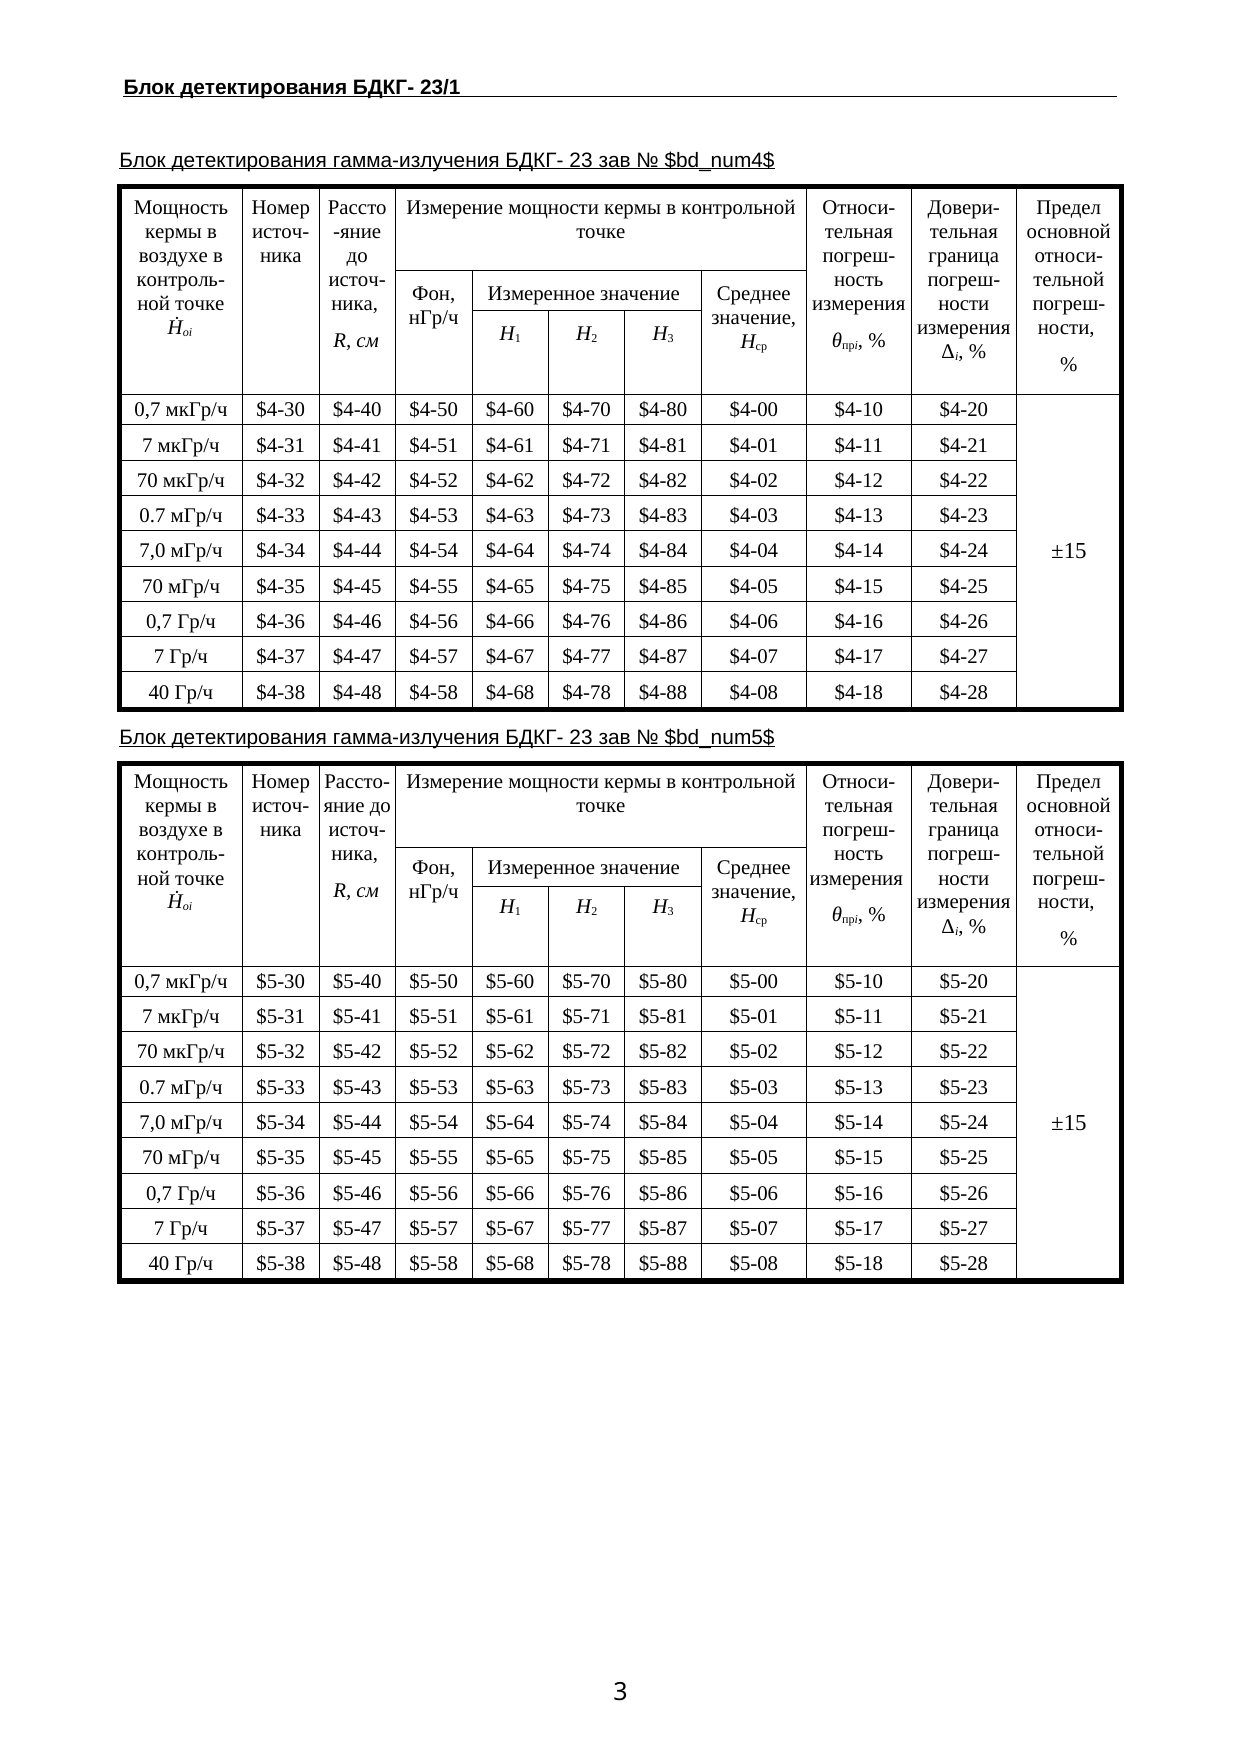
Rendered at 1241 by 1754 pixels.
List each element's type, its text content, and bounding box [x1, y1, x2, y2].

table_cell $5-71 [549, 997, 624, 1031]
table_cell $5-08 [702, 1244, 806, 1278]
table_cell $4-14 [807, 531, 911, 566]
table_cell 0,7 Гр/ч [122, 602, 242, 636]
table_cell $4-20 [912, 395, 1016, 424]
table_cell $4-61 [473, 425, 548, 459]
table_cell $5-31 [243, 997, 319, 1031]
table_cell $4-62 [473, 461, 548, 495]
table_cell $4-74 [549, 531, 624, 566]
table_cell H2 [549, 887, 624, 966]
table_cell $4-28 [912, 672, 1016, 707]
table_cell $5-54 [396, 1103, 472, 1137]
table_cell $5-52 [396, 1032, 472, 1066]
table_cell $5-27 [912, 1209, 1016, 1243]
table_cell $4-27 [912, 637, 1016, 671]
table_cell $5-86 [625, 1174, 701, 1208]
table_cell $5-85 [625, 1138, 701, 1172]
table_cell $4-05 [702, 567, 806, 601]
table_cell $4-71 [549, 425, 624, 459]
table_cell $4-30 [243, 395, 319, 424]
table_cell $5-01 [702, 997, 806, 1031]
table_cell H3 [625, 887, 701, 966]
table_cell $5-23 [912, 1067, 1016, 1102]
table_cell $4-76 [549, 602, 624, 636]
table_cell Фон, нГр/ч [396, 271, 472, 394]
table_cell 70 мкГр/ч [122, 461, 242, 495]
table_cell $5-65 [473, 1138, 548, 1172]
table_cell $4-51 [396, 425, 472, 459]
table_cell $5-11 [807, 997, 911, 1031]
table_cell $4-80 [625, 395, 701, 424]
table_cell $4-81 [625, 425, 701, 459]
table_cell $5-15 [807, 1138, 911, 1172]
table_cell $4-83 [625, 496, 701, 530]
table_cell $4-36 [243, 602, 319, 636]
table_cell $5-81 [625, 997, 701, 1031]
table_cell $5-33 [243, 1067, 319, 1102]
table_cell $4-15 [807, 567, 911, 601]
table_cell $4-72 [549, 461, 624, 495]
table_cell $5-68 [473, 1244, 548, 1278]
table_cell $5-58 [396, 1244, 472, 1278]
table_cell $4-77 [549, 637, 624, 671]
table_cell $5-55 [396, 1138, 472, 1172]
table_cell $4-33 [243, 496, 319, 530]
table_cell Предел основной относи-тельной погреш-ности, % [1017, 189, 1119, 394]
table_cell $5-88 [625, 1244, 701, 1278]
table_cell $5-50 [396, 967, 472, 996]
table_cell $4-41 [320, 425, 395, 459]
table_cell $4-65 [473, 567, 548, 601]
table_cell $4-87 [625, 637, 701, 671]
table_cell $5-75 [549, 1138, 624, 1172]
table_cell $5-35 [243, 1138, 319, 1172]
table_cell $5-12 [807, 1032, 911, 1066]
table_cell $4-34 [243, 531, 319, 566]
table_cell $4-50 [396, 395, 472, 424]
table_cell $4-54 [396, 531, 472, 566]
table_cell Среднее значение, Hср [702, 848, 806, 966]
table_cell Среднее значение, Hср [702, 271, 806, 394]
table_cell $4-78 [549, 672, 624, 707]
table_cell $5-24 [912, 1103, 1016, 1137]
table_cell 70 мГр/ч [122, 1138, 242, 1172]
table_cell $4-38 [243, 672, 319, 707]
table_cell $4-86 [625, 602, 701, 636]
table_cell $5-21 [912, 997, 1016, 1031]
table_cell $4-85 [625, 567, 701, 601]
table_cell $4-10 [807, 395, 911, 424]
table_cell $4-06 [702, 602, 806, 636]
table_cell $5-13 [807, 1067, 911, 1102]
table_cell $4-55 [396, 567, 472, 601]
table_cell $4-22 [912, 461, 1016, 495]
table_cell $5-10 [807, 967, 911, 996]
table_cell Измеренное значение [473, 271, 701, 310]
table_cell ±15 [1017, 967, 1119, 1278]
table_cell $5-60 [473, 967, 548, 996]
table_cell H2 [549, 311, 624, 394]
table_cell 40 Гр/ч [122, 1244, 242, 1278]
table_cell Номер источ-ника [243, 189, 319, 394]
table_cell $4-00 [702, 395, 806, 424]
table_cell $4-52 [396, 461, 472, 495]
table_cell $5-05 [702, 1138, 806, 1172]
table_cell $4-18 [807, 672, 911, 707]
table_cell 0,7 Гр/ч [122, 1174, 242, 1208]
table_cell Фон, нГр/ч [396, 848, 472, 966]
table_cell $5-48 [320, 1244, 395, 1278]
table_header Блок детектирования гамма-излучения БДКГ- 23 зав № $bd_num4$ [119, 135, 1121, 184]
table_cell ±15 [1017, 395, 1119, 707]
table_cell $4-82 [625, 461, 701, 495]
table_cell $5-40 [320, 967, 395, 996]
table_cell $5-80 [625, 967, 701, 996]
table_cell 7 мкГр/ч [122, 997, 242, 1031]
table_cell $5-37 [243, 1209, 319, 1243]
table_cell $4-12 [807, 461, 911, 495]
table_cell $4-23 [912, 496, 1016, 530]
table_cell Предел основной относи-тельной погреш-ности, % [1017, 766, 1119, 966]
table_cell $5-57 [396, 1209, 472, 1243]
table_cell $4-11 [807, 425, 911, 459]
table_cell $4-08 [702, 672, 806, 707]
table_cell $5-02 [702, 1032, 806, 1066]
table_cell 7 мкГр/ч [122, 425, 242, 459]
table_cell $5-70 [549, 967, 624, 996]
table_cell $4-43 [320, 496, 395, 530]
table_cell $5-76 [549, 1174, 624, 1208]
table_cell 0,7 мкГр/ч [122, 395, 242, 424]
table_cell H1 [473, 887, 548, 966]
table_cell $4-67 [473, 637, 548, 671]
table_cell $5-63 [473, 1067, 548, 1102]
table_cell $4-68 [473, 672, 548, 707]
table_cell $4-07 [702, 637, 806, 671]
table_cell Мощность кермы в воздухе в контроль-ной точке Ḣoi [122, 766, 242, 966]
table_cell $5-64 [473, 1103, 548, 1137]
table_cell $5-14 [807, 1103, 911, 1137]
table_cell $5-34 [243, 1103, 319, 1137]
table_cell $5-78 [549, 1244, 624, 1278]
table_cell $5-07 [702, 1209, 806, 1243]
table_cell $5-38 [243, 1244, 319, 1278]
table_cell Рассто-яние до источ-ника, R, см [320, 766, 395, 966]
table_cell $5-28 [912, 1244, 1016, 1278]
table_cell $5-84 [625, 1103, 701, 1137]
table_cell $5-62 [473, 1032, 548, 1066]
table_cell $5-77 [549, 1209, 624, 1243]
table_cell $5-16 [807, 1174, 911, 1208]
table_cell $4-17 [807, 637, 911, 671]
table_header Блок детектирования гамма-излучения БДКГ- 23 зав № $bd_num5$ [119, 712, 1121, 761]
table_cell $5-67 [473, 1209, 548, 1243]
table_cell $5-87 [625, 1209, 701, 1243]
table_cell $5-47 [320, 1209, 395, 1243]
table_cell 7 Гр/ч [122, 1209, 242, 1243]
table_cell 40 Гр/ч [122, 672, 242, 707]
table_cell 70 мкГр/ч [122, 1032, 242, 1066]
table_cell $4-40 [320, 395, 395, 424]
table_cell $5-43 [320, 1067, 395, 1102]
table_cell $5-17 [807, 1209, 911, 1243]
table_cell $4-31 [243, 425, 319, 459]
table_cell $4-32 [243, 461, 319, 495]
table_cell $5-74 [549, 1103, 624, 1137]
table_cell $5-53 [396, 1067, 472, 1102]
table_cell $4-42 [320, 461, 395, 495]
table_cell $4-63 [473, 496, 548, 530]
table_cell Рассто-яние до источ-ника, R, см [320, 189, 395, 394]
table_cell $5-44 [320, 1103, 395, 1137]
table_cell $4-35 [243, 567, 319, 601]
table_cell Довери-тельная граница погреш-ности измерения Δi, % [912, 189, 1016, 394]
table_cell $5-51 [396, 997, 472, 1031]
table_cell H3 [625, 311, 701, 394]
table_cell $4-37 [243, 637, 319, 671]
table_cell $5-36 [243, 1174, 319, 1208]
table_cell $5-41 [320, 997, 395, 1031]
table_cell $5-32 [243, 1032, 319, 1066]
table_cell Измерение мощности кермы в контрольной точке [396, 766, 806, 847]
table_cell Измерение мощности кермы в контрольной точке [396, 189, 806, 269]
table_cell $4-75 [549, 567, 624, 601]
table_cell $5-20 [912, 967, 1016, 996]
table_cell $5-83 [625, 1067, 701, 1102]
table_cell 0,7 мкГр/ч [122, 967, 242, 996]
table_cell $4-26 [912, 602, 1016, 636]
table_cell $4-53 [396, 496, 472, 530]
table_cell 0.7 мГр/ч [122, 1067, 242, 1102]
table_cell 7,0 мГр/ч [122, 531, 242, 566]
table_cell $5-66 [473, 1174, 548, 1208]
table_cell $5-25 [912, 1138, 1016, 1172]
table_cell Номер источ-ника [243, 766, 319, 966]
table_cell $5-73 [549, 1067, 624, 1102]
table_cell $4-56 [396, 602, 472, 636]
table_cell $5-06 [702, 1174, 806, 1208]
table_cell $4-02 [702, 461, 806, 495]
table_cell $5-03 [702, 1067, 806, 1102]
table_cell $4-01 [702, 425, 806, 459]
table_cell $4-21 [912, 425, 1016, 459]
table_cell $4-04 [702, 531, 806, 566]
table_cell $4-44 [320, 531, 395, 566]
table_cell 70 мГр/ч [122, 567, 242, 601]
table_cell $4-60 [473, 395, 548, 424]
table_cell Измеренное значение [473, 848, 701, 886]
table_cell $5-45 [320, 1138, 395, 1172]
table_cell $4-24 [912, 531, 1016, 566]
table_cell $4-73 [549, 496, 624, 530]
table_cell $4-25 [912, 567, 1016, 601]
table_cell $4-13 [807, 496, 911, 530]
table_cell $4-16 [807, 602, 911, 636]
table_cell Относи-тельная погреш-ность измерения θпрi, % [807, 189, 911, 394]
table_cell $4-64 [473, 531, 548, 566]
table_cell 7 Гр/ч [122, 637, 242, 671]
table_cell 7,0 мГр/ч [122, 1103, 242, 1137]
table_cell $4-88 [625, 672, 701, 707]
table_cell $5-72 [549, 1032, 624, 1066]
table_cell $5-56 [396, 1174, 472, 1208]
table_cell $5-22 [912, 1032, 1016, 1066]
table_cell $4-84 [625, 531, 701, 566]
table_cell $5-26 [912, 1174, 1016, 1208]
table_cell $5-04 [702, 1103, 806, 1137]
table_cell $5-42 [320, 1032, 395, 1066]
table_cell Довери-тельная граница погреш-ности измерения Δi, % [912, 766, 1016, 966]
table_cell $4-45 [320, 567, 395, 601]
table_cell $4-66 [473, 602, 548, 636]
table_cell H1 [473, 311, 548, 394]
table_cell $4-70 [549, 395, 624, 424]
table_cell $5-00 [702, 967, 806, 996]
table_cell 0.7 мГр/ч [122, 496, 242, 530]
table_cell $4-48 [320, 672, 395, 707]
table_cell $4-58 [396, 672, 472, 707]
table_cell $4-57 [396, 637, 472, 671]
table_cell $5-82 [625, 1032, 701, 1066]
table_cell Относи-тельная погреш-ность измерения θпрi, % [807, 766, 911, 966]
table_cell $5-46 [320, 1174, 395, 1208]
table_cell $4-46 [320, 602, 395, 636]
table_cell $5-18 [807, 1244, 911, 1278]
table_cell Мощность кермы в воздухе в контроль-ной точке Ḣoi [122, 189, 242, 394]
table_cell $4-03 [702, 496, 806, 530]
table_cell $4-47 [320, 637, 395, 671]
table_cell $5-61 [473, 997, 548, 1031]
table_cell $5-30 [243, 967, 319, 996]
